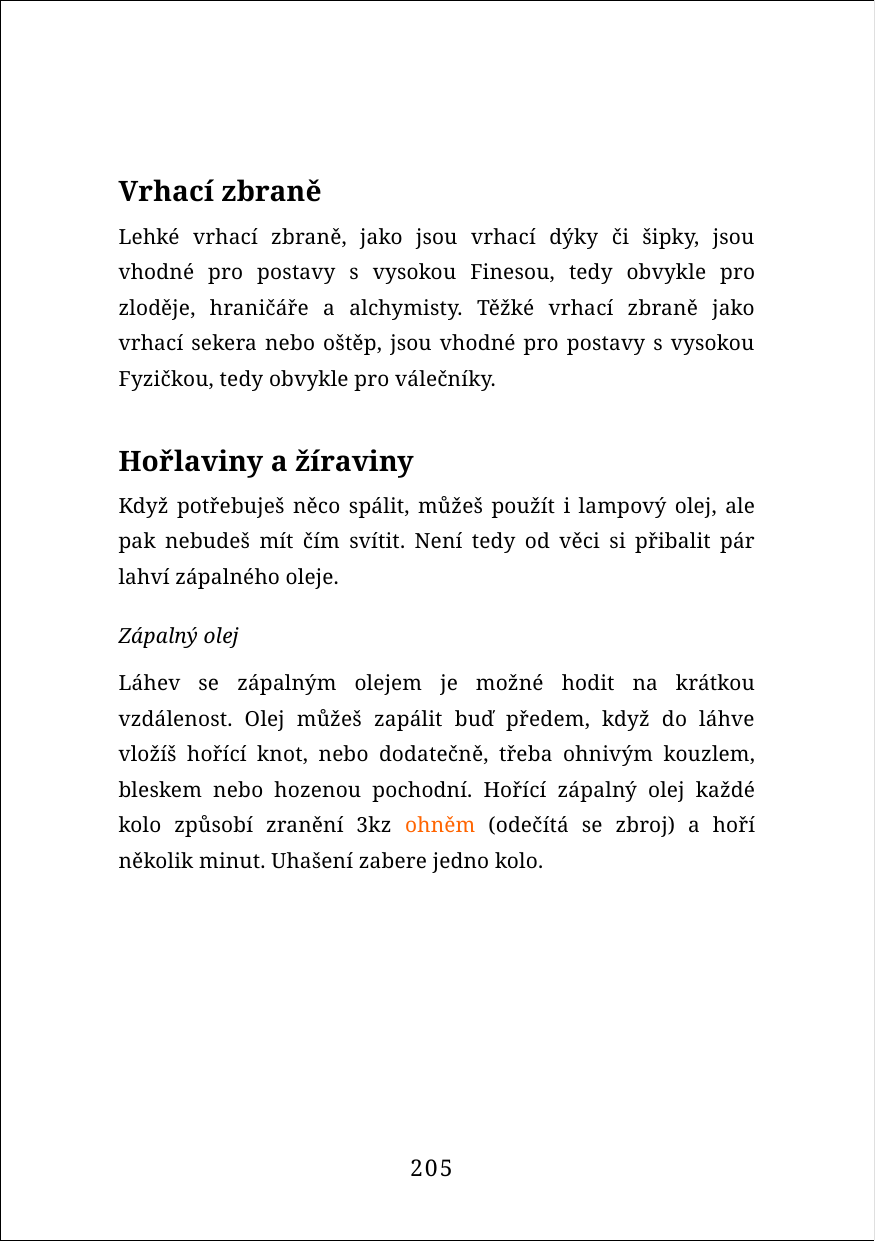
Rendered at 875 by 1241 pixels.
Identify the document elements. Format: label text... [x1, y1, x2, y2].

text Láhev se zápalným olejem je možné hodit na krátkou vzdálenost. Olej můžeš zapálit buď předem, když do láhve vložíš hořící knot, nebo dodatečně, třeba ohnivým kouzlem, bleskem nebo hozenou pochodní. Hořící zápalný olej každé kolo způsobí zranění 3kz ohněm (odečítá se zbroj) a hoří několik minut. Uhašení zabere jedno kolo. [118, 668, 756, 874]
subtitle Vrhací zbraně [118, 172, 756, 210]
text Zápalný olej [118, 621, 756, 649]
subtitle Hořlaviny a žíraviny [118, 441, 756, 479]
text Když potřebuješ něco spálit, můžeš použít i lampový olej, ale pak nebudeš mít čím svítit. Není tedy od věci si přibalit pár lahví zápalného oleje. [118, 491, 756, 590]
text Lehké vrhací zbraně, jako jsou vrhací dýky či šipky, jsou vhodné pro postavy s vysokou Finesou, tedy obvykle pro zloděje, hraničáře a alchymisty. Těžké vrhací zbraně jako vrhací sekera nebo oštěp, jsou vhodné pro postavy s vysokou Fyzičkou, tedy obvykle pro válečníky. [118, 222, 756, 392]
